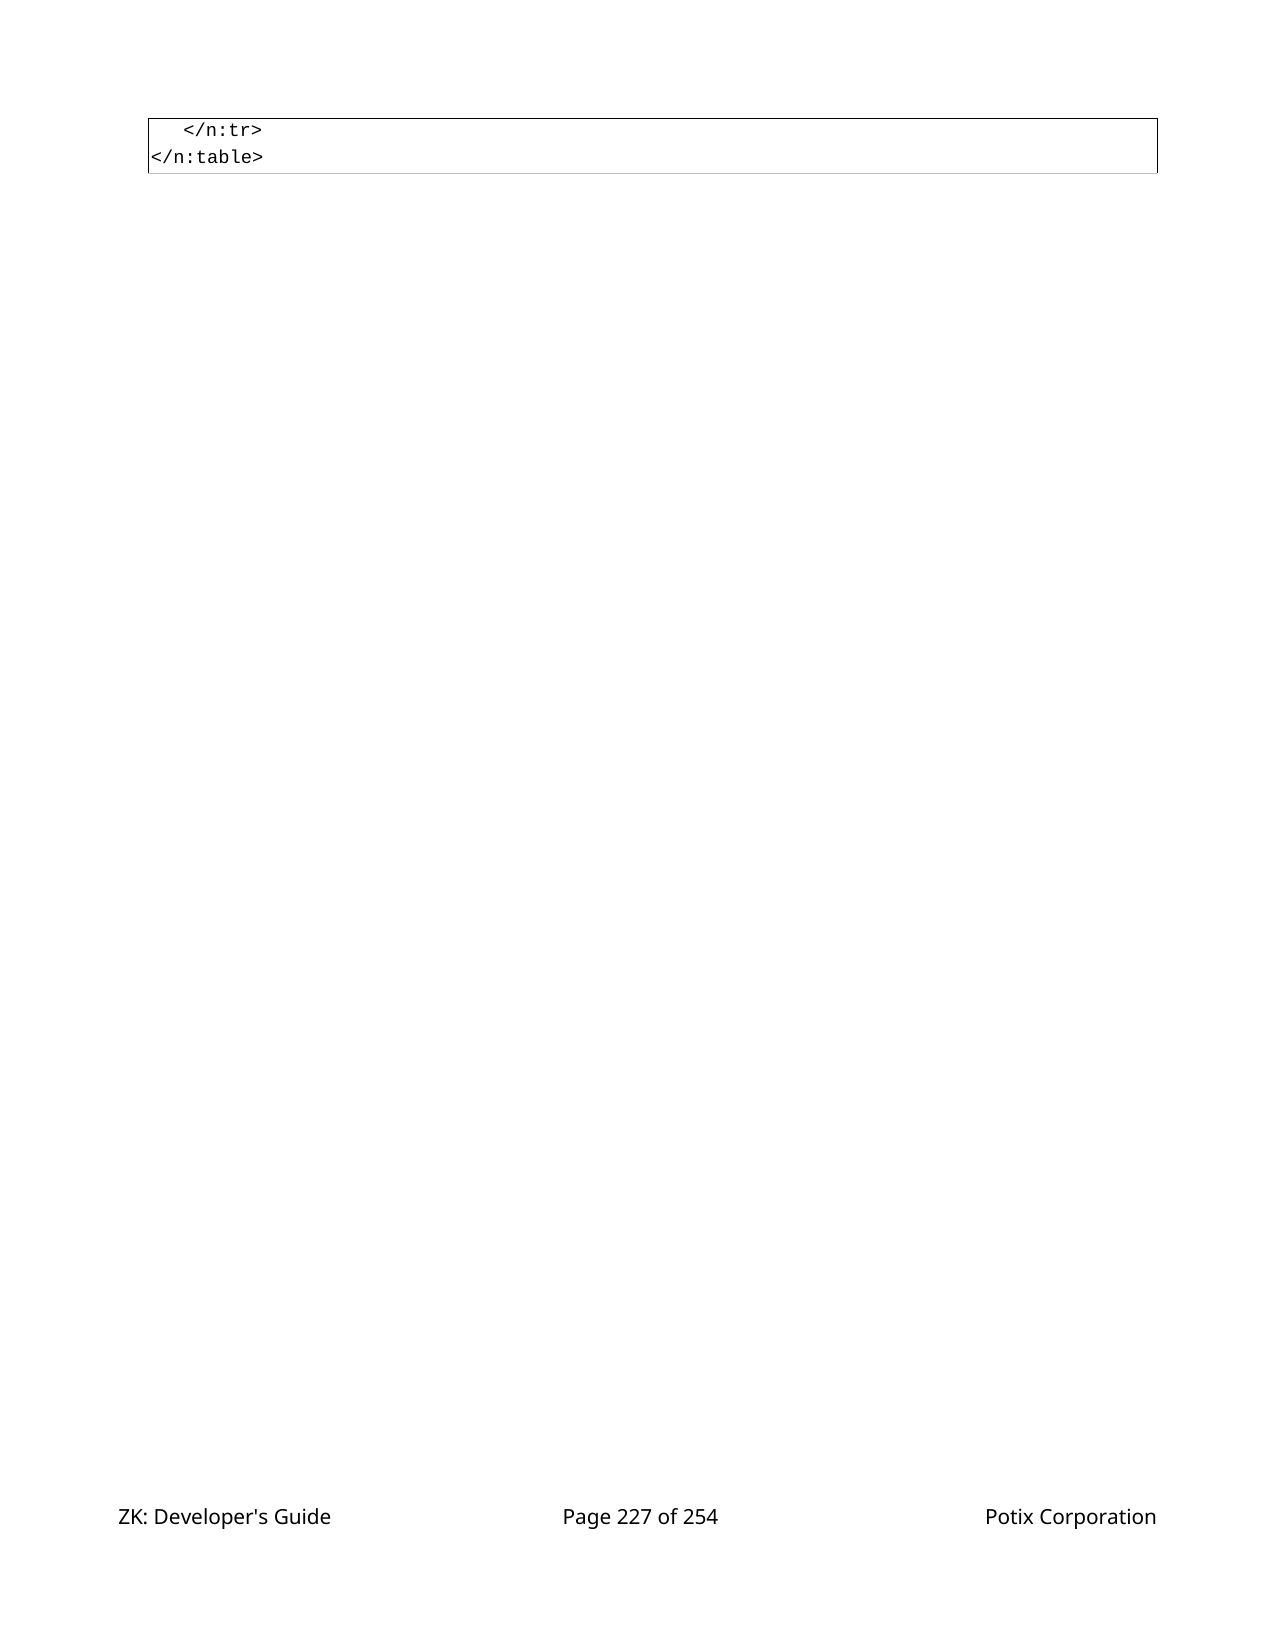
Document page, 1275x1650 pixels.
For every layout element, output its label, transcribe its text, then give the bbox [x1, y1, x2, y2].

text </n:tr> [149, 119, 1157, 142]
text </n:table> [149, 145, 1157, 173]
